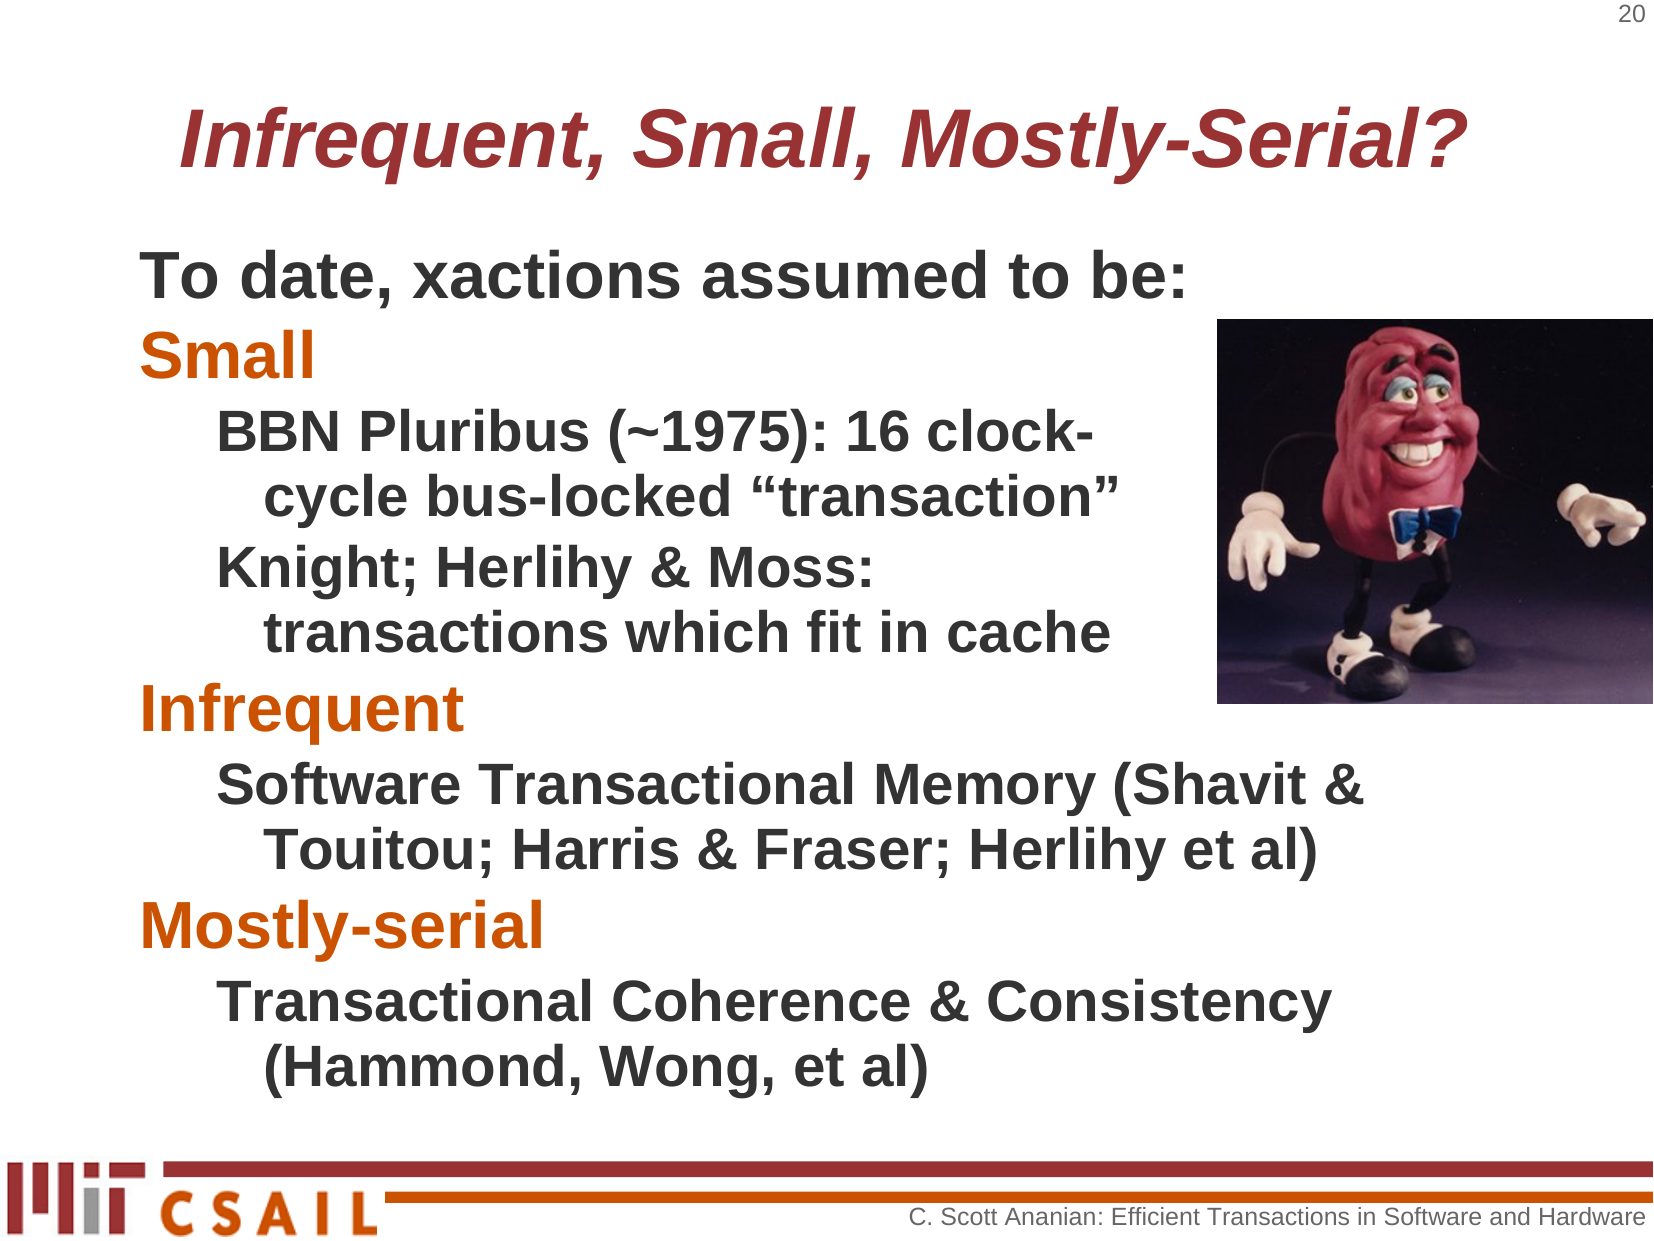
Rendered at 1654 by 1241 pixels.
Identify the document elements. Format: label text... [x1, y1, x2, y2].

picture [1217, 319, 1653, 704]
list To date, xactions assumed to be: Small BBN Pluribus (~1975): 16 clock- cycle bus-locked “transaction” Knight; Herlihy & Moss: transactions which fit in cache Infrequent Software Transactional Memory (Shavit & Touitou; Harris & Fraser; Herlihy et al) Mostly-serial Transactional Coherence & Consistency (Hammond, Wong, et al) [121, 237, 1561, 1194]
title Infrequent, Small, Mostly-Serial? [51, 35, 1600, 243]
picture [0, 1155, 377, 1237]
